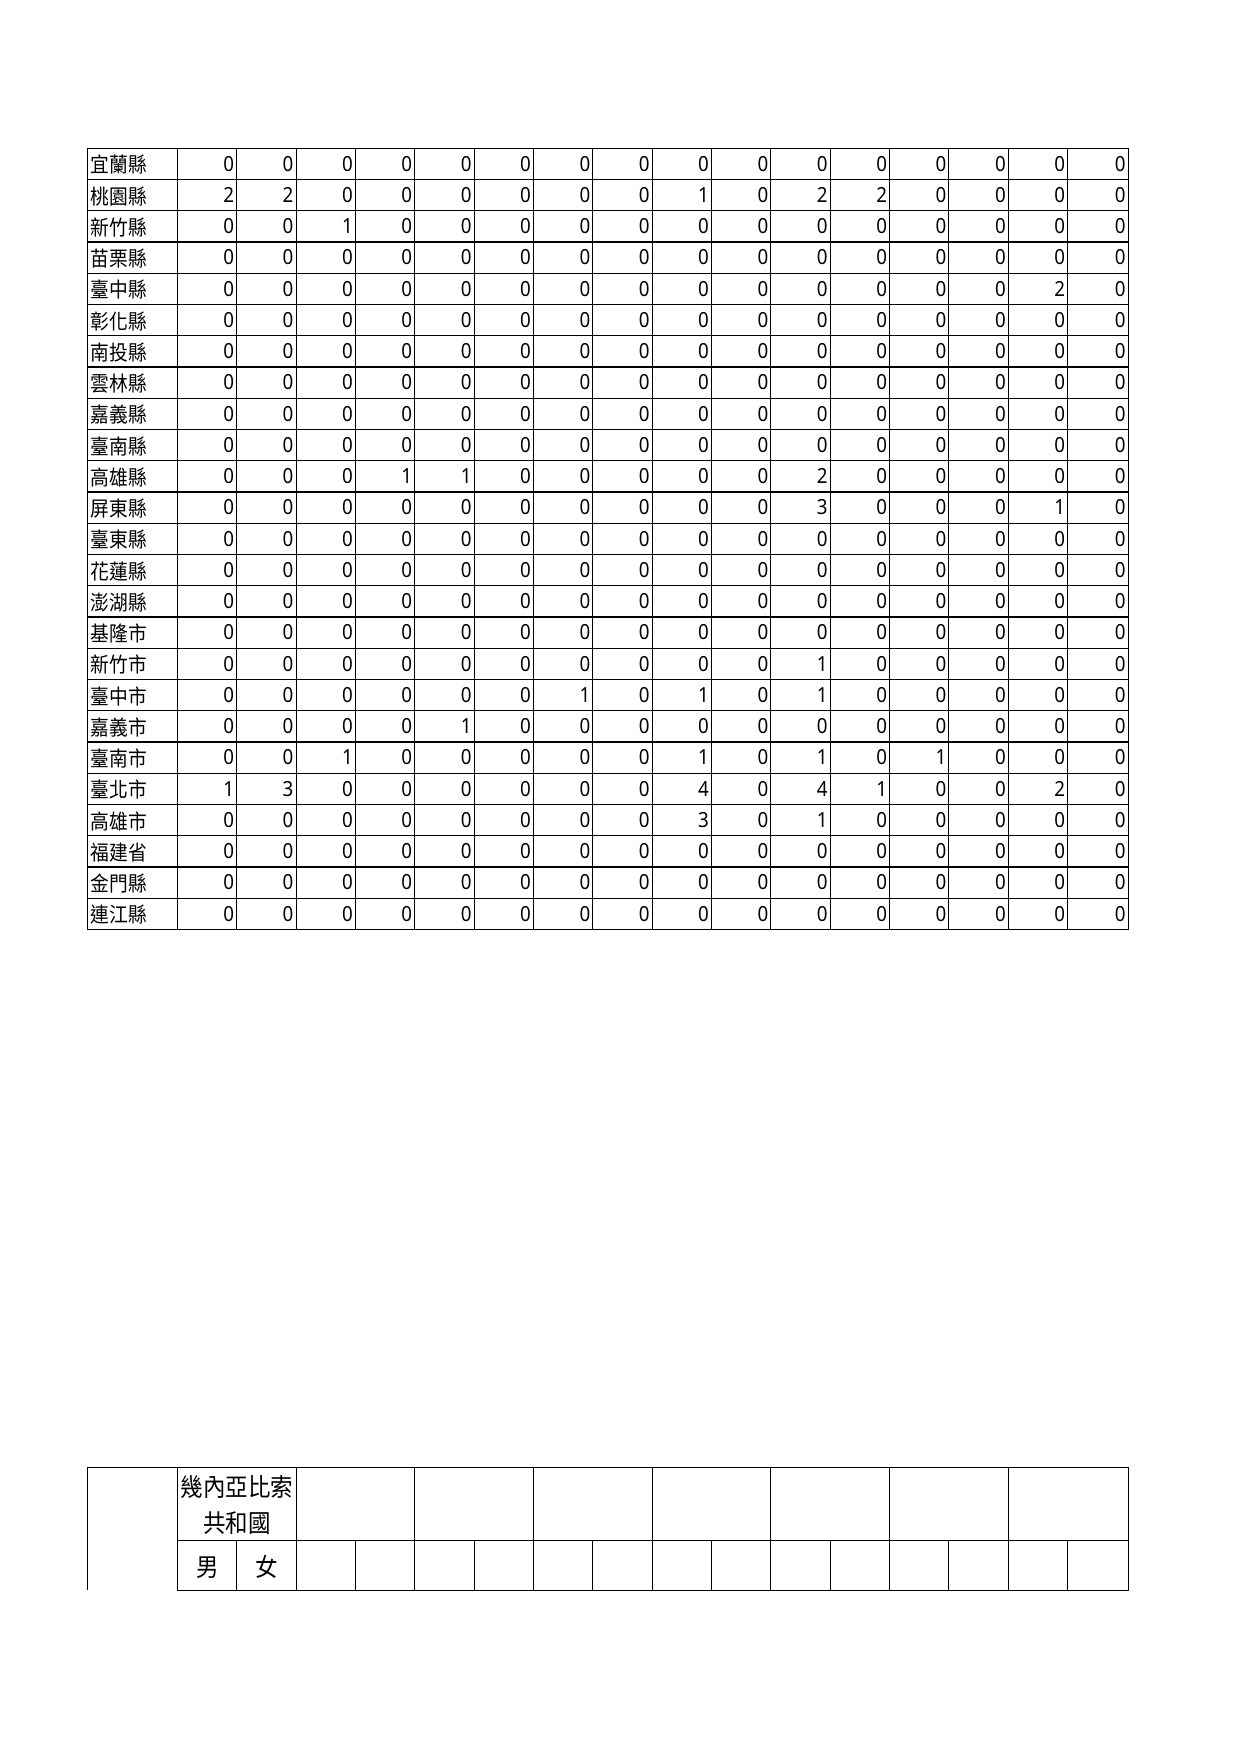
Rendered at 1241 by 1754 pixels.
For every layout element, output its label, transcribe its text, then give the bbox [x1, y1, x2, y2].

table_cell 0 [1068, 649, 1128, 679]
table_cell [949, 1541, 1008, 1590]
table_cell 0 [831, 743, 889, 773]
table_cell 0 [1068, 149, 1128, 179]
table_cell 0 [653, 399, 711, 429]
table_cell 0 [949, 555, 1008, 585]
table_cell 0 [475, 805, 533, 835]
table_cell 0 [297, 430, 355, 460]
table_cell 高雄市 [88, 805, 177, 835]
table_cell 2 [237, 180, 296, 210]
table_cell 0 [1009, 336, 1067, 366]
table_cell 0 [890, 149, 948, 179]
table_cell 0 [890, 461, 948, 491]
table_cell 0 [415, 493, 474, 523]
table_cell 花蓮縣 [88, 555, 177, 585]
table_cell 1 [415, 711, 474, 741]
table_cell 0 [890, 493, 948, 523]
table_cell 0 [593, 305, 652, 335]
table_cell 0 [534, 430, 592, 460]
table_cell 0 [1009, 524, 1067, 554]
table_cell 0 [534, 899, 592, 929]
table_cell 0 [356, 430, 414, 460]
table_cell 0 [415, 836, 474, 866]
table_cell 臺南縣 [88, 430, 177, 460]
table_cell 0 [178, 493, 236, 523]
table_cell 金門縣 [88, 868, 177, 898]
table_cell 0 [831, 524, 889, 554]
table_cell 0 [475, 461, 533, 491]
table_cell 0 [534, 618, 592, 648]
table_cell 0 [1068, 711, 1128, 741]
table_cell 0 [1009, 680, 1067, 710]
table_cell 0 [653, 493, 711, 523]
table_cell 0 [593, 430, 652, 460]
table_cell 0 [534, 711, 592, 741]
table_cell 0 [890, 618, 948, 648]
table_cell 2 [771, 180, 830, 210]
table_cell 0 [890, 711, 948, 741]
table_cell 0 [593, 618, 652, 648]
table_cell 0 [237, 805, 296, 835]
table_cell 0 [949, 836, 1008, 866]
table_cell [653, 1541, 711, 1590]
table_cell 0 [237, 461, 296, 491]
table_cell 0 [1009, 868, 1067, 898]
table_cell 澎湖縣 [88, 586, 177, 616]
table_cell 0 [949, 805, 1008, 835]
table_header [653, 1468, 770, 1540]
table_cell 0 [415, 305, 474, 335]
table_cell 0 [712, 805, 770, 835]
table_cell 0 [593, 743, 652, 773]
table_cell 0 [949, 743, 1008, 773]
table_cell 0 [593, 399, 652, 429]
table_cell 0 [356, 555, 414, 585]
table_cell 0 [712, 211, 770, 241]
table_cell 0 [831, 805, 889, 835]
table_cell 0 [475, 524, 533, 554]
table_cell 0 [712, 180, 770, 210]
table_cell 0 [237, 149, 296, 179]
table_cell 0 [712, 493, 770, 523]
table_cell [890, 1541, 948, 1590]
table_cell 福建省 [88, 836, 177, 866]
table_cell 0 [593, 555, 652, 585]
table_cell 0 [831, 368, 889, 398]
table_cell 0 [237, 649, 296, 679]
table_cell 0 [415, 774, 474, 804]
table_cell 0 [831, 336, 889, 366]
table_cell 0 [1068, 274, 1128, 304]
table_cell 0 [415, 180, 474, 210]
table_cell 0 [475, 430, 533, 460]
table_cell 0 [712, 836, 770, 866]
table_cell 0 [593, 586, 652, 616]
table_cell 0 [653, 336, 711, 366]
table_cell 0 [534, 555, 592, 585]
table_cell 0 [831, 711, 889, 741]
table_cell 0 [415, 524, 474, 554]
table_cell [1009, 1541, 1067, 1590]
table_cell 0 [593, 836, 652, 866]
table_cell 0 [890, 524, 948, 554]
table_cell 0 [297, 180, 355, 210]
table_cell 0 [1009, 243, 1067, 273]
table_cell 0 [712, 430, 770, 460]
table_cell 0 [890, 336, 948, 366]
table_cell 0 [593, 680, 652, 710]
table_cell 0 [237, 743, 296, 773]
table_cell 臺南市 [88, 743, 177, 773]
table_cell 0 [593, 868, 652, 898]
table_cell 1 [356, 461, 414, 491]
table_cell 0 [475, 586, 533, 616]
table_cell 屏東縣 [88, 493, 177, 523]
table_cell 0 [949, 586, 1008, 616]
table_cell 0 [297, 618, 355, 648]
table_cell 0 [593, 493, 652, 523]
table_cell 1 [653, 680, 711, 710]
table_cell 0 [890, 305, 948, 335]
table_cell 0 [949, 899, 1008, 929]
table_cell 0 [297, 524, 355, 554]
table_cell 0 [890, 774, 948, 804]
table_cell 1 [534, 680, 592, 710]
table_cell 0 [415, 274, 474, 304]
table_cell 0 [771, 243, 830, 273]
table_cell 0 [831, 430, 889, 460]
table_cell 0 [1068, 774, 1128, 804]
table_header [890, 1468, 1008, 1540]
table_cell 0 [356, 618, 414, 648]
table_cell 0 [831, 586, 889, 616]
table_cell 0 [593, 649, 652, 679]
table_cell 0 [949, 399, 1008, 429]
table_cell 0 [653, 368, 711, 398]
table_cell 0 [771, 618, 830, 648]
table_cell 0 [1068, 180, 1128, 210]
table_cell 0 [237, 711, 296, 741]
table_cell 0 [356, 524, 414, 554]
table_cell 0 [178, 305, 236, 335]
table_cell 0 [178, 555, 236, 585]
table_cell 2 [1009, 774, 1067, 804]
table_cell 0 [1068, 243, 1128, 273]
table_cell 4 [653, 774, 711, 804]
table_cell 0 [771, 211, 830, 241]
table_cell 0 [771, 274, 830, 304]
table_cell 0 [1009, 805, 1067, 835]
table_cell 0 [771, 711, 830, 741]
table_cell 0 [949, 243, 1008, 273]
table_cell 新竹市 [88, 649, 177, 679]
table_cell 0 [178, 711, 236, 741]
table_cell 0 [1009, 368, 1067, 398]
table_cell 0 [831, 680, 889, 710]
table_cell 0 [712, 586, 770, 616]
table_cell 0 [831, 899, 889, 929]
table_cell 0 [890, 399, 948, 429]
table_cell [831, 1541, 889, 1590]
table_cell 0 [890, 555, 948, 585]
table_cell 0 [653, 555, 711, 585]
table_cell 0 [356, 711, 414, 741]
table_cell 0 [534, 243, 592, 273]
table_cell 0 [297, 680, 355, 710]
table_cell 0 [534, 211, 592, 241]
table_cell 0 [1009, 430, 1067, 460]
table_cell 0 [890, 211, 948, 241]
table_cell 0 [653, 274, 711, 304]
table_cell 0 [356, 774, 414, 804]
table_cell [1068, 1541, 1128, 1590]
table_cell 0 [712, 711, 770, 741]
table_cell 0 [475, 305, 533, 335]
table_cell 0 [534, 586, 592, 616]
table_cell 0 [297, 461, 355, 491]
table_cell 0 [949, 368, 1008, 398]
table_cell 0 [534, 305, 592, 335]
table_cell 0 [534, 743, 592, 773]
table_cell 0 [1009, 586, 1067, 616]
table_cell 臺中縣 [88, 274, 177, 304]
table_cell 0 [890, 368, 948, 398]
table_cell 0 [534, 274, 592, 304]
table_cell 0 [949, 274, 1008, 304]
table_cell 0 [593, 805, 652, 835]
table_cell 0 [297, 336, 355, 366]
table_cell 0 [297, 305, 355, 335]
table_cell 0 [593, 899, 652, 929]
table_cell 1 [890, 743, 948, 773]
table_cell 3 [771, 493, 830, 523]
table_cell 0 [949, 868, 1008, 898]
table_cell 0 [890, 649, 948, 679]
table_cell 0 [356, 368, 414, 398]
table_cell 0 [1009, 618, 1067, 648]
table_cell 0 [712, 774, 770, 804]
table_cell 0 [237, 524, 296, 554]
table_cell 臺中市 [88, 680, 177, 710]
table_cell 0 [475, 743, 533, 773]
table_cell 0 [237, 336, 296, 366]
table_cell 0 [1009, 711, 1067, 741]
table_cell [415, 1541, 474, 1590]
table_cell 桃園縣 [88, 180, 177, 210]
table_cell 0 [178, 430, 236, 460]
table_cell 0 [475, 493, 533, 523]
table_cell 0 [831, 555, 889, 585]
table_cell 2 [1009, 274, 1067, 304]
table_cell 0 [831, 461, 889, 491]
table_cell 新竹縣 [88, 211, 177, 241]
table_cell 0 [297, 368, 355, 398]
table_cell 0 [237, 555, 296, 585]
table_cell 0 [949, 336, 1008, 366]
table_cell 0 [712, 336, 770, 366]
table_cell 0 [415, 399, 474, 429]
table_cell 0 [1009, 461, 1067, 491]
table_cell 0 [415, 243, 474, 273]
table_cell 0 [475, 555, 533, 585]
table_cell 0 [178, 743, 236, 773]
table_cell 0 [237, 211, 296, 241]
table_cell 1 [831, 774, 889, 804]
table_cell 0 [593, 243, 652, 273]
table_header [534, 1468, 652, 1540]
table_cell 彰化縣 [88, 305, 177, 335]
table_cell 0 [356, 399, 414, 429]
table_cell 雲林縣 [88, 368, 177, 398]
table_cell 連江縣 [88, 899, 177, 929]
table_cell 0 [712, 149, 770, 179]
table_cell 0 [949, 461, 1008, 491]
table_cell 3 [653, 805, 711, 835]
table_cell 0 [890, 180, 948, 210]
table_cell [771, 1541, 830, 1590]
table_cell 0 [297, 586, 355, 616]
table_cell 0 [949, 524, 1008, 554]
table_cell 0 [1009, 180, 1067, 210]
table_cell 0 [237, 899, 296, 929]
table_cell [356, 1541, 414, 1590]
table_cell 0 [356, 149, 414, 179]
table_cell 0 [534, 399, 592, 429]
table_cell 0 [1068, 805, 1128, 835]
table_header [1009, 1468, 1128, 1540]
table_cell 1 [1009, 493, 1067, 523]
table_cell 0 [1009, 743, 1067, 773]
table_cell 0 [415, 149, 474, 179]
table_cell 0 [653, 649, 711, 679]
table_cell 0 [712, 368, 770, 398]
table_cell 0 [356, 868, 414, 898]
table_cell 0 [593, 711, 652, 741]
table_cell 0 [593, 149, 652, 179]
table_cell 0 [831, 836, 889, 866]
table_cell 0 [415, 899, 474, 929]
table_cell 1 [297, 743, 355, 773]
table_cell 0 [1009, 649, 1067, 679]
table_cell 0 [237, 399, 296, 429]
table_cell 0 [297, 899, 355, 929]
table_cell 0 [771, 586, 830, 616]
table_cell 0 [237, 305, 296, 335]
table_cell 0 [415, 211, 474, 241]
table_cell 0 [356, 680, 414, 710]
table_cell 0 [415, 680, 474, 710]
table_cell 0 [771, 149, 830, 179]
table_cell 1 [415, 461, 474, 491]
table_cell 臺東縣 [88, 524, 177, 554]
table_cell 0 [890, 805, 948, 835]
table_cell 女 [237, 1541, 296, 1590]
table_cell 0 [297, 399, 355, 429]
table_cell 0 [1068, 368, 1128, 398]
table_cell 0 [297, 493, 355, 523]
table_cell 0 [831, 618, 889, 648]
table_cell 0 [593, 180, 652, 210]
table_cell 0 [890, 243, 948, 273]
table_cell 0 [771, 305, 830, 335]
table_cell 0 [237, 868, 296, 898]
table_cell 0 [1068, 336, 1128, 366]
table_cell 0 [475, 243, 533, 273]
table_cell 0 [297, 774, 355, 804]
table_cell 0 [297, 555, 355, 585]
table_cell 2 [771, 461, 830, 491]
table_cell 0 [949, 305, 1008, 335]
table_cell 0 [653, 211, 711, 241]
table_cell 0 [297, 868, 355, 898]
table_cell 0 [890, 836, 948, 866]
table_cell 0 [771, 555, 830, 585]
table_cell 0 [831, 274, 889, 304]
table_cell 0 [356, 243, 414, 273]
table_cell 0 [415, 555, 474, 585]
table_cell 0 [1009, 149, 1067, 179]
table_cell 0 [1068, 399, 1128, 429]
table_cell 0 [593, 461, 652, 491]
table_cell 4 [771, 774, 830, 804]
table_cell 0 [475, 618, 533, 648]
table_cell 0 [890, 868, 948, 898]
table_cell 1 [178, 774, 236, 804]
table_cell 0 [712, 399, 770, 429]
table_cell 0 [949, 430, 1008, 460]
table_cell 0 [949, 774, 1008, 804]
table_cell 0 [237, 243, 296, 273]
table_header [415, 1468, 533, 1540]
table_cell 0 [237, 618, 296, 648]
table_cell 0 [653, 711, 711, 741]
table_cell 0 [415, 805, 474, 835]
table_cell 0 [771, 868, 830, 898]
table_cell 0 [297, 149, 355, 179]
table_cell 0 [1068, 743, 1128, 773]
table_cell 0 [237, 368, 296, 398]
table_cell 0 [178, 211, 236, 241]
table_cell 0 [415, 868, 474, 898]
table_cell 0 [297, 805, 355, 835]
table_cell 0 [949, 680, 1008, 710]
table_cell 0 [831, 211, 889, 241]
table_cell 0 [712, 305, 770, 335]
table_cell 0 [415, 368, 474, 398]
table_cell 0 [178, 868, 236, 898]
table_cell 0 [949, 649, 1008, 679]
table_cell 0 [653, 836, 711, 866]
table_cell 0 [831, 493, 889, 523]
table_cell 0 [653, 149, 711, 179]
table_cell 0 [949, 211, 1008, 241]
table_cell 0 [1068, 836, 1128, 866]
table_cell 0 [771, 524, 830, 554]
table_cell 0 [890, 274, 948, 304]
table_cell 0 [356, 836, 414, 866]
table_cell 臺北市 [88, 774, 177, 804]
table_cell 0 [1009, 555, 1067, 585]
table_cell 0 [297, 711, 355, 741]
table_cell 0 [712, 899, 770, 929]
table_cell 0 [178, 243, 236, 273]
table_cell 0 [949, 180, 1008, 210]
table_cell 1 [771, 805, 830, 835]
table_cell 1 [771, 743, 830, 773]
table_cell 0 [712, 649, 770, 679]
table_cell 0 [178, 586, 236, 616]
table_cell 0 [593, 211, 652, 241]
table_cell 0 [831, 399, 889, 429]
table_cell [534, 1541, 592, 1590]
table_cell 0 [593, 524, 652, 554]
table_cell [712, 1541, 770, 1590]
table_cell 0 [949, 493, 1008, 523]
table_cell 0 [237, 680, 296, 710]
table_cell 0 [534, 649, 592, 679]
table_cell 0 [475, 211, 533, 241]
table_cell 0 [1068, 211, 1128, 241]
table_cell 0 [356, 805, 414, 835]
table_cell 0 [1068, 586, 1128, 616]
table_cell 苗栗縣 [88, 243, 177, 273]
table_header [88, 1468, 177, 1590]
table_cell 0 [653, 430, 711, 460]
table_cell 0 [712, 461, 770, 491]
table_cell 0 [534, 774, 592, 804]
table_cell 1 [771, 680, 830, 710]
table_cell 0 [1009, 305, 1067, 335]
table_cell 0 [1009, 399, 1067, 429]
table_cell 0 [475, 180, 533, 210]
table_cell 2 [831, 180, 889, 210]
table_cell 0 [356, 493, 414, 523]
table_cell 0 [178, 680, 236, 710]
table_cell 0 [475, 868, 533, 898]
table_cell 0 [831, 243, 889, 273]
table_cell 0 [475, 774, 533, 804]
table_cell 1 [297, 211, 355, 241]
table_cell 0 [1009, 211, 1067, 241]
table_cell 0 [356, 899, 414, 929]
table_cell 0 [475, 836, 533, 866]
table_cell 0 [653, 305, 711, 335]
table_cell 0 [712, 743, 770, 773]
table_header [771, 1468, 889, 1540]
table_cell 0 [475, 399, 533, 429]
table_cell 0 [415, 649, 474, 679]
table_cell [475, 1541, 533, 1590]
table_cell 0 [178, 899, 236, 929]
table_cell 0 [1068, 868, 1128, 898]
table_cell 0 [534, 836, 592, 866]
table_header 幾內亞比索共和國 [178, 1468, 296, 1540]
table_cell 0 [237, 836, 296, 866]
table_cell 0 [534, 805, 592, 835]
table_cell 南投縣 [88, 336, 177, 366]
table_cell 0 [178, 399, 236, 429]
table_cell 0 [1009, 899, 1067, 929]
table_cell 0 [475, 649, 533, 679]
table_header [297, 1468, 414, 1540]
table_cell 0 [949, 711, 1008, 741]
table_cell 0 [1068, 305, 1128, 335]
table_cell 0 [356, 586, 414, 616]
table_cell 0 [534, 336, 592, 366]
table_cell [593, 1541, 652, 1590]
table_cell 0 [653, 461, 711, 491]
table_cell 0 [178, 274, 236, 304]
table_cell 0 [712, 868, 770, 898]
table_cell 0 [593, 336, 652, 366]
table_cell 0 [475, 274, 533, 304]
table_cell 0 [475, 680, 533, 710]
table_cell 0 [653, 618, 711, 648]
table_cell 0 [475, 149, 533, 179]
table_cell 嘉義市 [88, 711, 177, 741]
table_cell 0 [178, 805, 236, 835]
table_cell 0 [653, 524, 711, 554]
table_cell 0 [356, 211, 414, 241]
table_cell 0 [771, 336, 830, 366]
table_cell 0 [297, 274, 355, 304]
table_cell 0 [415, 430, 474, 460]
table_cell 0 [890, 430, 948, 460]
table_cell 0 [237, 493, 296, 523]
table_cell 0 [356, 180, 414, 210]
table_cell 0 [475, 368, 533, 398]
table_cell 0 [890, 586, 948, 616]
table_cell 0 [1068, 524, 1128, 554]
table_cell 0 [297, 836, 355, 866]
table_cell 0 [475, 336, 533, 366]
table_cell 0 [178, 149, 236, 179]
table_cell 0 [1068, 461, 1128, 491]
table_cell 0 [356, 743, 414, 773]
table_cell [297, 1541, 355, 1590]
table_cell 0 [831, 868, 889, 898]
table_cell 0 [831, 649, 889, 679]
table_cell 0 [1068, 680, 1128, 710]
table_cell 0 [534, 368, 592, 398]
table_cell 0 [534, 149, 592, 179]
table_cell 0 [949, 149, 1008, 179]
table_cell 嘉義縣 [88, 399, 177, 429]
table_cell 0 [297, 243, 355, 273]
table_cell 0 [415, 586, 474, 616]
table_cell 0 [415, 336, 474, 366]
table_cell 0 [1068, 493, 1128, 523]
table_cell 0 [653, 243, 711, 273]
table_cell 0 [356, 305, 414, 335]
table_cell 0 [1068, 430, 1128, 460]
table_cell 0 [475, 899, 533, 929]
table_cell 0 [712, 524, 770, 554]
table_cell 0 [534, 524, 592, 554]
table_cell 0 [356, 336, 414, 366]
table_cell 0 [771, 836, 830, 866]
table_cell 0 [178, 336, 236, 366]
table_cell 0 [593, 274, 652, 304]
table_cell 男 [178, 1541, 236, 1590]
table_cell 0 [771, 899, 830, 929]
table_cell 1 [653, 743, 711, 773]
table_cell 0 [356, 274, 414, 304]
table_cell 0 [415, 618, 474, 648]
table_cell 0 [712, 680, 770, 710]
table_cell 0 [534, 180, 592, 210]
table_cell 0 [771, 368, 830, 398]
table_cell 0 [178, 524, 236, 554]
table_cell 0 [653, 899, 711, 929]
table_cell 0 [475, 711, 533, 741]
table_cell 0 [593, 774, 652, 804]
table_cell 0 [712, 618, 770, 648]
table_cell 1 [771, 649, 830, 679]
table_cell 0 [890, 899, 948, 929]
table_cell 0 [356, 649, 414, 679]
table_cell 0 [297, 649, 355, 679]
table_cell 0 [771, 430, 830, 460]
table_cell 0 [890, 680, 948, 710]
table_cell 0 [712, 243, 770, 273]
table_cell 0 [178, 461, 236, 491]
table_cell 0 [178, 649, 236, 679]
table_cell 0 [949, 618, 1008, 648]
table_cell 0 [712, 274, 770, 304]
table_cell 0 [1068, 899, 1128, 929]
table_cell 0 [534, 493, 592, 523]
table_cell 3 [237, 774, 296, 804]
table_cell 0 [1068, 618, 1128, 648]
table_cell 1 [653, 180, 711, 210]
table_cell 0 [653, 868, 711, 898]
table_cell 高雄縣 [88, 461, 177, 491]
table_cell 宜蘭縣 [88, 149, 177, 179]
table_cell 0 [534, 461, 592, 491]
table_cell 基隆市 [88, 618, 177, 648]
table_cell 0 [534, 868, 592, 898]
table_cell 0 [237, 430, 296, 460]
table_cell 0 [178, 836, 236, 866]
table_cell 0 [831, 305, 889, 335]
table_cell 0 [415, 743, 474, 773]
table_cell 0 [653, 586, 711, 616]
table_cell 0 [771, 399, 830, 429]
table_cell 0 [1009, 836, 1067, 866]
table_cell 2 [178, 180, 236, 210]
table_cell 0 [712, 555, 770, 585]
table_cell 0 [237, 586, 296, 616]
table_cell 0 [178, 618, 236, 648]
table_cell 0 [237, 274, 296, 304]
table_cell 0 [593, 368, 652, 398]
table_cell 0 [178, 368, 236, 398]
table_cell 0 [831, 149, 889, 179]
table_cell 0 [1068, 555, 1128, 585]
